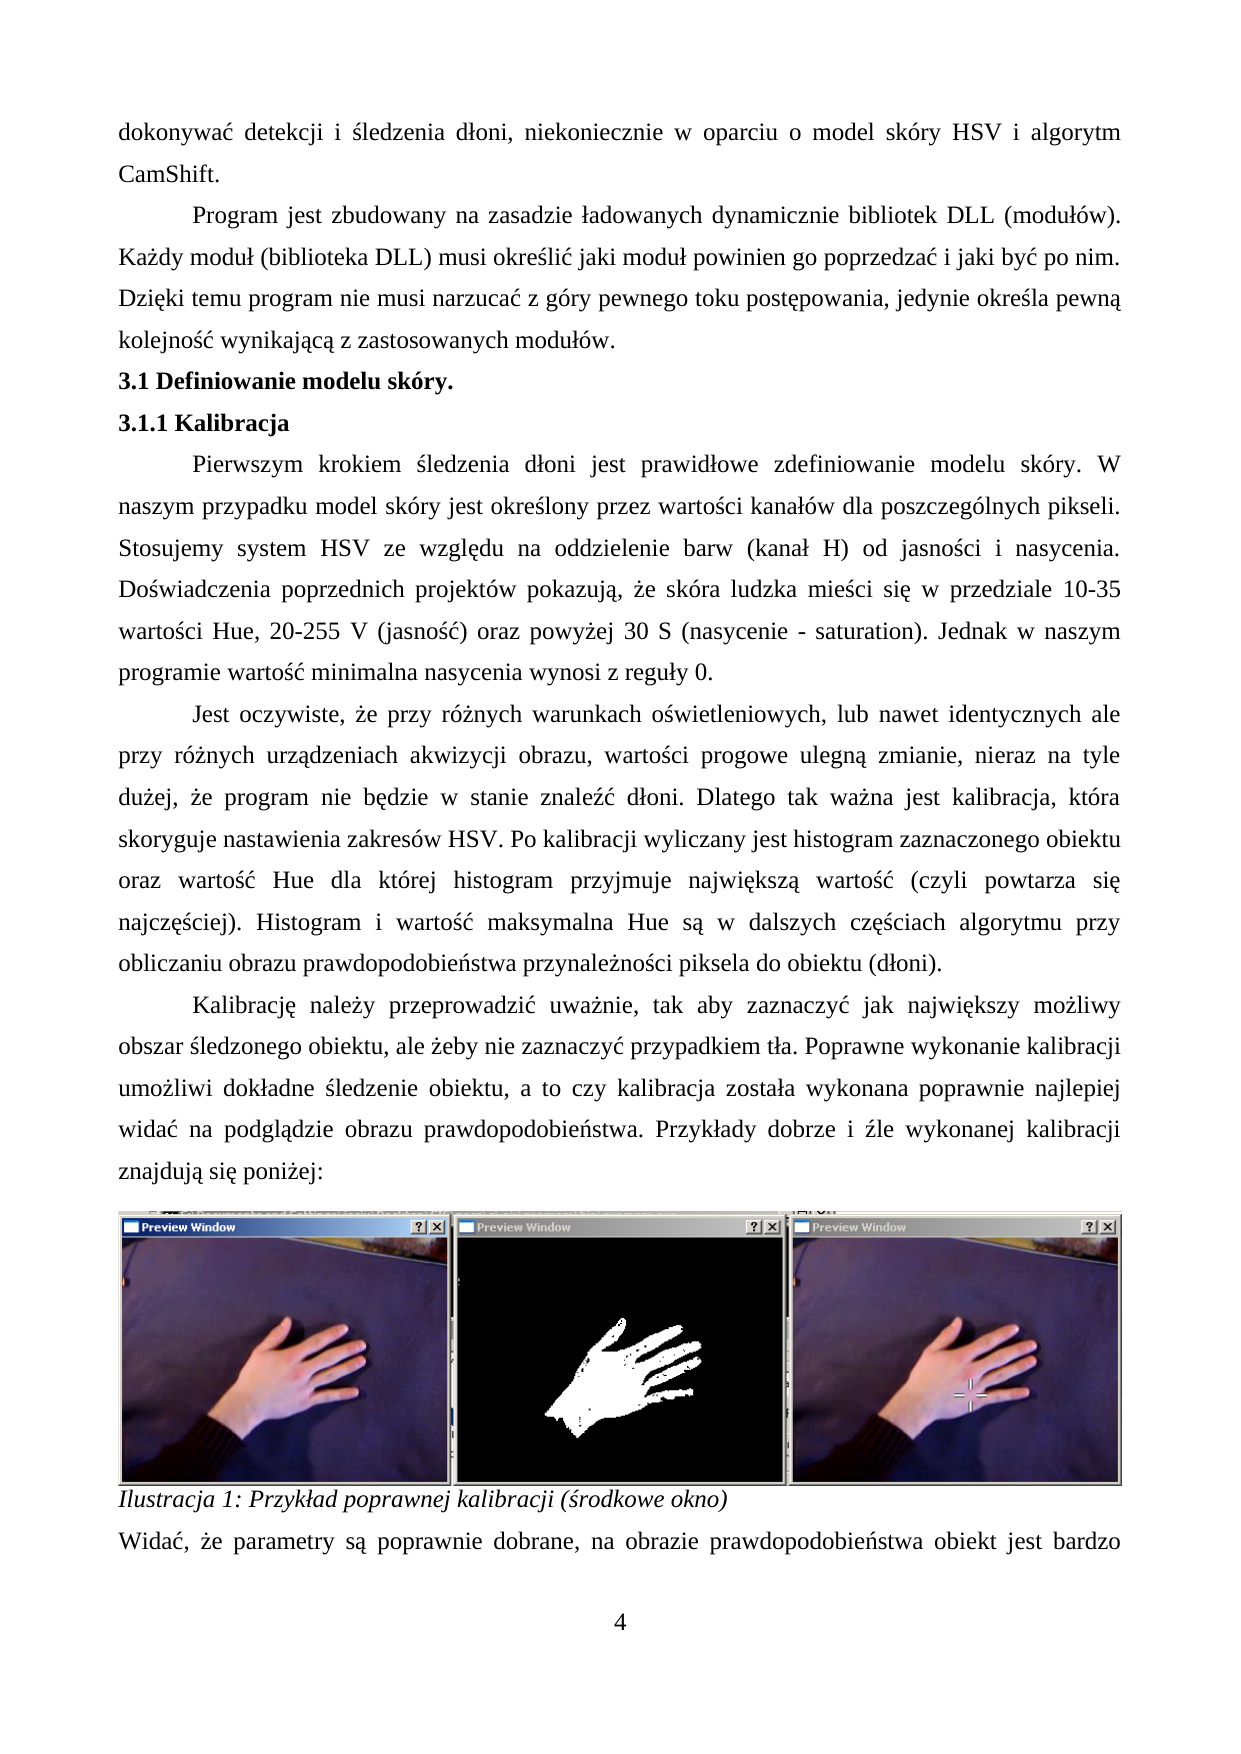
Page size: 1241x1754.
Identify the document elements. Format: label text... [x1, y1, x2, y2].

picture [118, 1211, 1123, 1486]
text Pierwszym krokiem śledzenia dłoni jest prawidłowe zdefiniowanie modelu skóry. W naszym przypadku model skóry jest określony przez wartości kanałów dla poszczególnych pikseli. Stosujemy system HSV ze względu na oddzielenie barw (kanał H) od jasności i nasycenia. Doświadczenia poprzednich projektów pokazują, że skóra ludzka mieści się w przedziale 10-35 wartości Hue, 20-255 V (jasność) oraz powyżej 30 S (nasycenie - saturation). Jednak w naszym programie wartość minimalna nasycenia wynosi z reguły 0. [118, 451, 1122, 686]
text Ilustracja 1: Przykład poprawnej kalibracji (środkowe okno) [118, 1486, 1122, 1513]
text 3.1.1 Kalibracja [118, 409, 1122, 437]
text 3.1 Definiowanie modelu skóry. [118, 367, 1122, 395]
text dokonywać detekcji i śledzenia dłoni, niekoniecznie w oparciu o model skóry HSV i algorytm CamShift. [118, 118, 1122, 187]
text Program jest zbudowany na zasadzie ładowanych dynamicznie bibliotek DLL (modułów). Każdy moduł (biblioteka DLL) musi określić jaki moduł powinien go poprzedzać i jaki być po nim. Dzięki temu program nie musi narzucać z góry pewnego toku postępowania, jedynie określa pewną kolejność wynikającą z zastosowanych modułów. [118, 201, 1122, 354]
text [118, 1199, 1122, 1211]
text Widać, że parametry są poprawnie dobrane, na obrazie prawdopodobieństwa obiekt jest bardzo [118, 1513, 1122, 1554]
text Kalibrację należy przeprowadzić uważnie, tak aby zaznaczyć jak największy możliwy obszar śledzonego obiektu, ale żeby nie zaznaczyć przypadkiem tła. Poprawne wykonanie kalibracji umożliwi dokładne śledzenie obiektu, a to czy kalibracja została wykonana poprawnie najlepiej widać na podglądzie obrazu prawdopodobieństwa. Przykłady dobrze i źle wykonanej kalibracji znajdują się poniżej: [118, 991, 1122, 1185]
text Jest oczywiste, że przy różnych warunkach oświetleniowych, lub nawet identycznych ale przy różnych urządzeniach akwizycji obrazu, wartości progowe ulegną zmianie, nieraz na tyle dużej, że program nie będzie w stanie znaleźć dłoni. Dlatego tak ważna jest kalibracja, która skoryguje nastawienia zakresów HSV. Po kalibracji wyliczany jest histogram zaznaczonego obiektu oraz wartość Hue dla której histogram przyjmuje największą wartość (czyli powtarza się najczęściej). Histogram i wartość maksymalna Hue są w dalszych częściach algorytmu przy obliczaniu obrazu prawdopodobieństwa przynależności piksela do obiektu (dłoni). [118, 700, 1122, 977]
